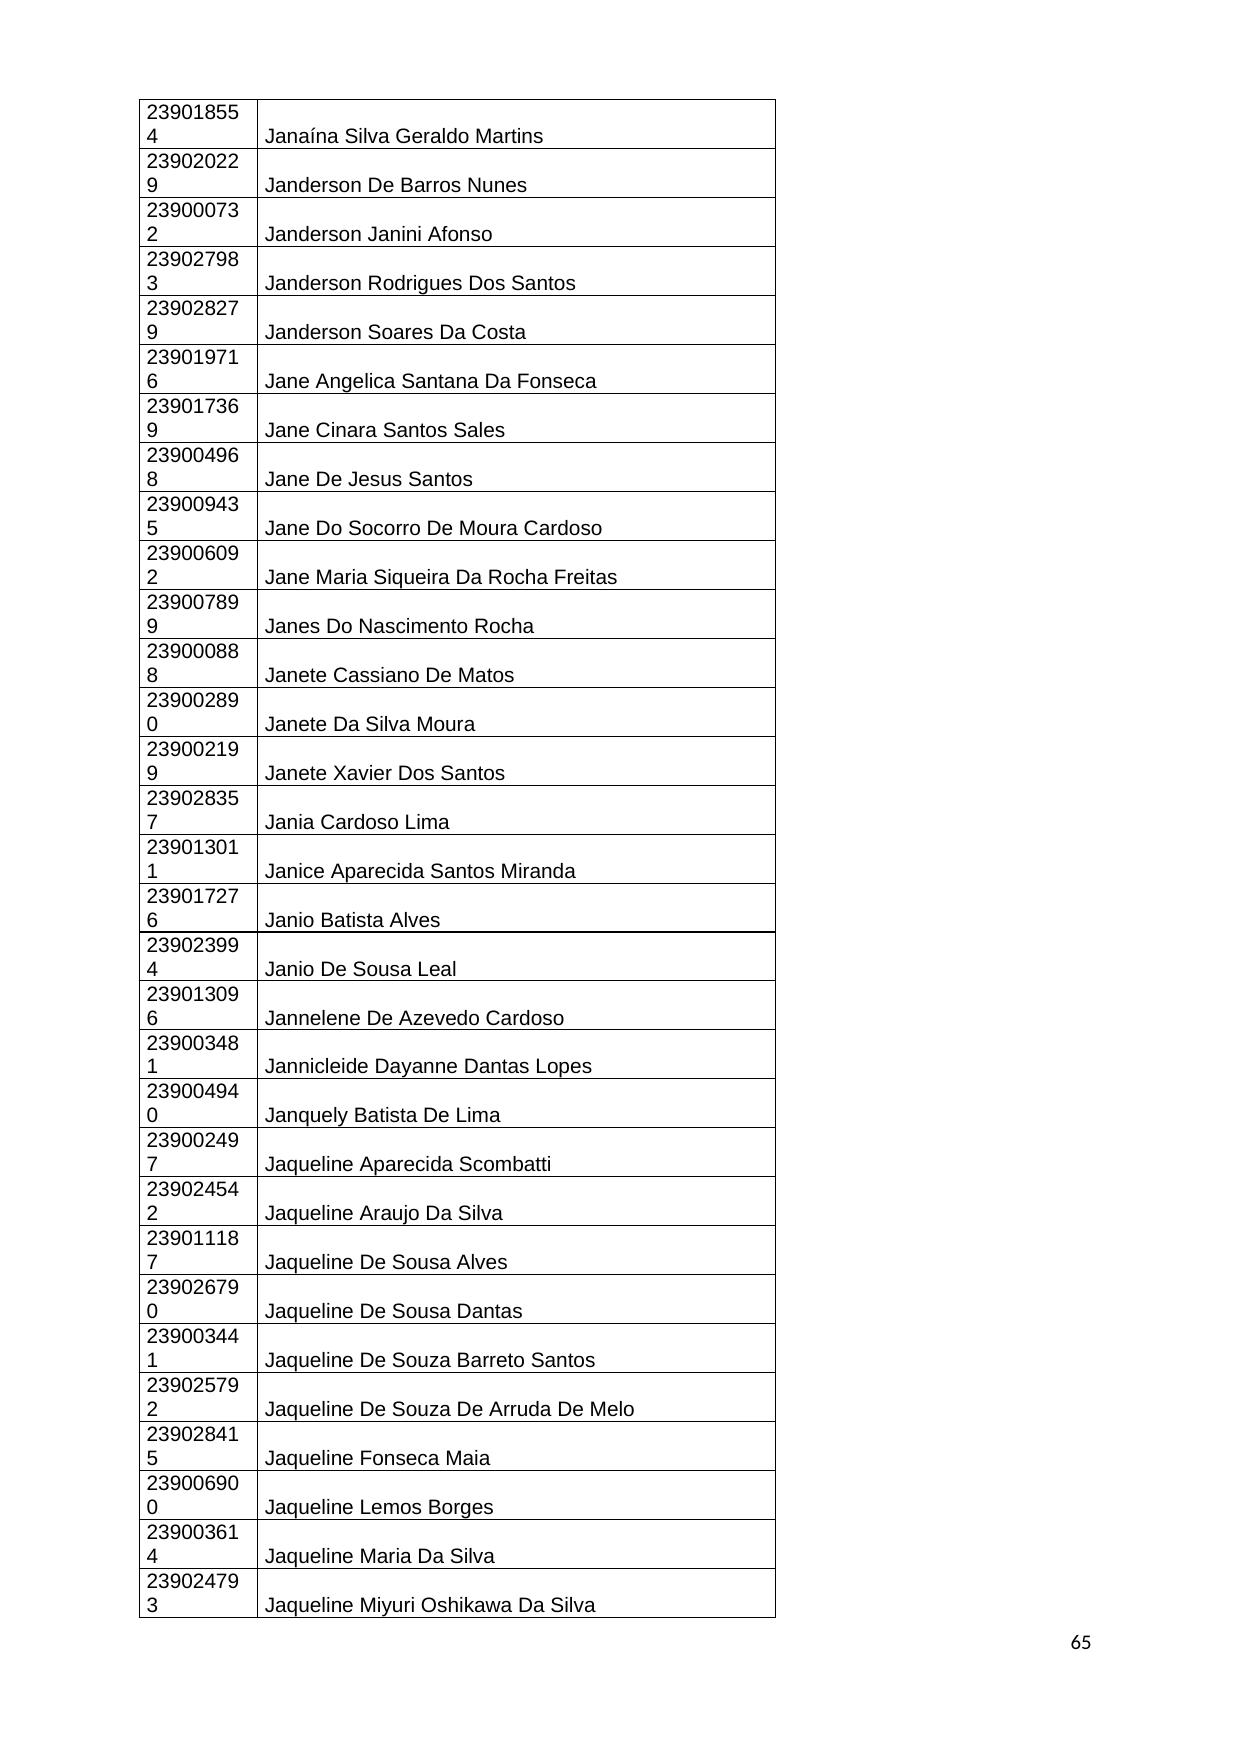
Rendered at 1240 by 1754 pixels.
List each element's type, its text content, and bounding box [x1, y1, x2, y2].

table_cell Janete Da Silva Moura [258, 688, 775, 736]
table_cell 239024542 [140, 1177, 257, 1225]
table_cell Janio Batista Alves [258, 884, 775, 931]
table_cell 239023994 [140, 933, 257, 980]
table_cell Janice Aparecida Santos Miranda [258, 835, 775, 882]
table_cell 239028279 [140, 296, 257, 344]
table_cell 239003481 [140, 1030, 257, 1078]
table_cell 239027983 [140, 247, 257, 295]
table_cell Janete Xavier Dos Santos [258, 737, 775, 784]
table_cell Janderson Janini Afonso [258, 198, 775, 246]
table_cell Jaqueline De Sousa Dantas [258, 1275, 775, 1323]
table_cell 239002890 [140, 688, 257, 736]
table_cell Jaqueline De Sousa Alves [258, 1226, 775, 1274]
table_cell Jannicleide Dayanne Dantas Lopes [258, 1030, 775, 1078]
table_cell Jaqueline De Souza Barreto Santos [258, 1324, 775, 1372]
table_cell 239006092 [140, 541, 257, 589]
table_cell 239000732 [140, 198, 257, 246]
table_cell Jannelene De Azevedo Cardoso [258, 981, 775, 1029]
table_cell Jaqueline Fonseca Maia [258, 1422, 775, 1470]
table_cell Janio De Sousa Leal [258, 933, 775, 980]
table_cell 239013011 [140, 835, 257, 882]
table_cell 239024793 [140, 1569, 257, 1617]
table_cell 239017369 [140, 394, 257, 442]
table_cell 239003441 [140, 1324, 257, 1372]
table_cell 239006900 [140, 1471, 257, 1519]
table_cell Janquely Batista De Lima [258, 1079, 775, 1127]
table_cell Jane Do Socorro De Moura Cardoso [258, 492, 775, 540]
table_cell Jane Angelica Santana Da Fonseca [258, 345, 775, 393]
table_cell 239002497 [140, 1128, 257, 1176]
table_cell 239025792 [140, 1373, 257, 1421]
table_cell Janes Do Nascimento Rocha [258, 590, 775, 638]
table_cell Janete Cassiano De Matos [258, 639, 775, 687]
table_cell 239017276 [140, 884, 257, 931]
table_cell Janderson Soares Da Costa [258, 296, 775, 344]
table_cell 239013096 [140, 981, 257, 1029]
table_cell 239004968 [140, 443, 257, 491]
table_cell 239019716 [140, 345, 257, 393]
table_cell Janaína Silva Geraldo Martins [258, 100, 775, 148]
table_cell 239002199 [140, 737, 257, 784]
table_cell Janderson De Barros Nunes [258, 149, 775, 197]
table_cell 239004940 [140, 1079, 257, 1127]
table_cell Jane Cinara Santos Sales [258, 394, 775, 442]
table_cell 239003614 [140, 1520, 257, 1568]
table_cell 239000888 [140, 639, 257, 687]
table_cell Jane De Jesus Santos [258, 443, 775, 491]
table_cell Jaqueline Araujo Da Silva [258, 1177, 775, 1225]
table_cell Jaqueline Aparecida Scombatti [258, 1128, 775, 1176]
table_cell 239011187 [140, 1226, 257, 1274]
table_cell 239028357 [140, 786, 257, 833]
table_cell Jaqueline Maria Da Silva [258, 1520, 775, 1568]
table_cell 239028415 [140, 1422, 257, 1470]
table_cell Jania Cardoso Lima [258, 786, 775, 833]
table_cell 239020229 [140, 149, 257, 197]
table_cell Jane Maria Siqueira Da Rocha Freitas [258, 541, 775, 589]
table_cell Jaqueline De Souza De Arruda De Melo [258, 1373, 775, 1421]
table_cell Jaqueline Lemos Borges [258, 1471, 775, 1519]
table_cell Janderson Rodrigues Dos Santos [258, 247, 775, 295]
table_cell 239009435 [140, 492, 257, 540]
table_cell 239007899 [140, 590, 257, 638]
table_cell 239018554 [140, 100, 257, 148]
table_cell 239026790 [140, 1275, 257, 1323]
table_cell Jaqueline Miyuri Oshikawa Da Silva [258, 1569, 775, 1617]
